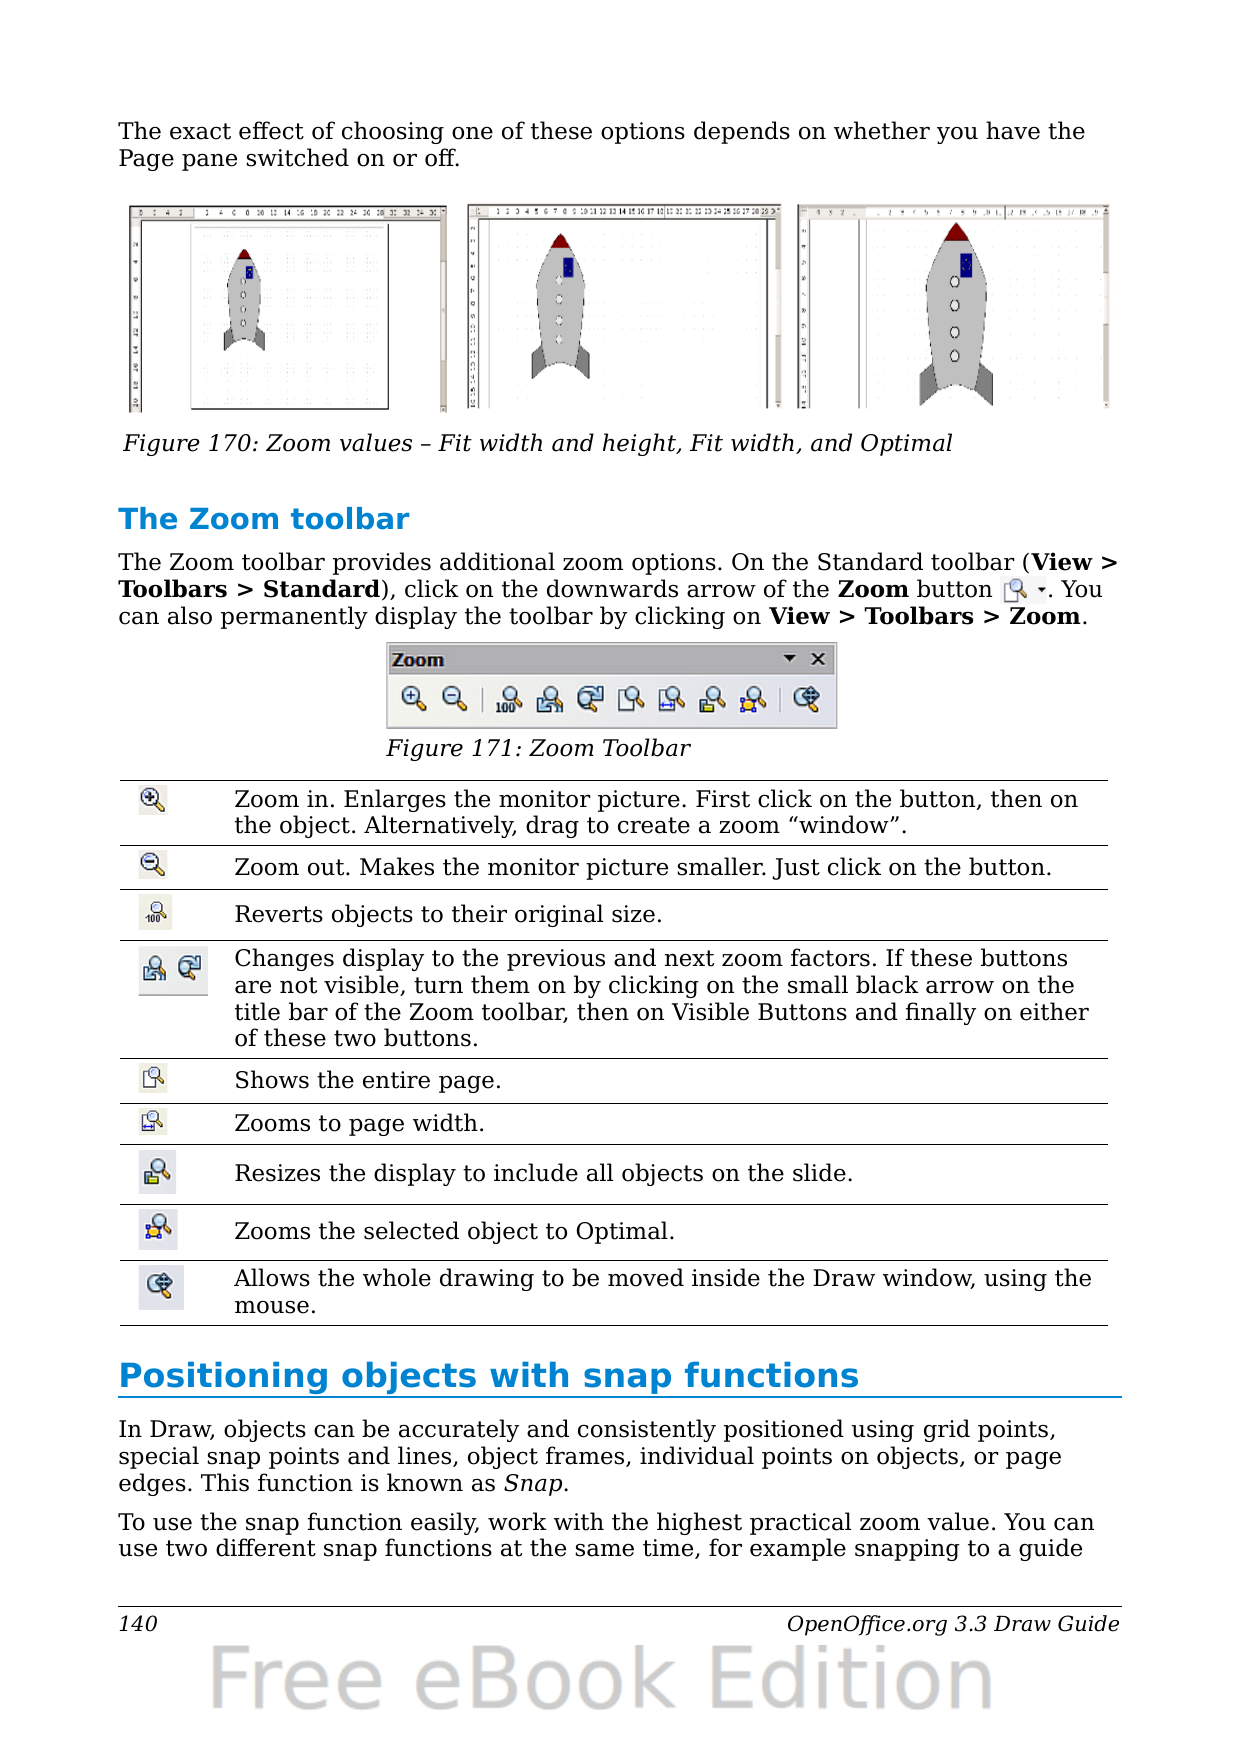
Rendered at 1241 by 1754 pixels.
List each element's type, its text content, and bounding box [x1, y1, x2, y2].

table_cell [120, 1145, 228, 1203]
table_cell [120, 941, 228, 1058]
table_cell [120, 1205, 228, 1260]
table_header [120, 781, 228, 845]
table_cell Reverts objects to their original size. [228, 890, 1108, 939]
picture [207, 1645, 994, 1713]
picture [138, 945, 208, 996]
table_cell Resizes the display to include all objects on the slide. [228, 1145, 1108, 1203]
subtitle Positioning objects with snap functions [118, 1357, 1122, 1396]
list Figure 170: Zoom values – Fit width and height, Fit width, and Optimal [123, 430, 1117, 456]
picture [123, 196, 1117, 424]
table_cell Zooms the selected object to Optimal. [228, 1205, 1108, 1260]
table_cell [120, 846, 228, 889]
subtitle The Zoom toolbar [118, 503, 1122, 537]
table_cell Allows the whole drawing to be moved inside the Draw window, using the mouse. [228, 1261, 1108, 1325]
picture [138, 850, 168, 879]
picture [386, 642, 838, 729]
table_cell Zoom out. Makes the monitor picture smaller. Just click on the button. [228, 846, 1108, 889]
picture [138, 894, 173, 930]
table_cell [120, 1059, 228, 1102]
table_cell Changes display to the previous and next zoom factors. If these buttons are not visible, turn them on by clicking on the small black arrow on the title bar of the Zoom toolbar, then on Visible Buttons and finally on either of these two buttons. [228, 941, 1108, 1058]
table_cell Zooms to page width. [228, 1104, 1108, 1144]
text The Zoom toolbar provides additional zoom options. On the Standard toolbar (View > Toolbars > Standard), click on the downwards arrow of the Zoom button . You can also permanently display the toolbar by clicking on View > Toolbars > Zoom. [118, 549, 1122, 630]
picture [138, 785, 168, 815]
picture [1000, 576, 1047, 604]
table_cell [120, 890, 228, 939]
picture [138, 1108, 168, 1135]
picture [138, 1265, 184, 1310]
text The exact effect of choosing one of these options depends on whether you have the Page pane switched on or off. [118, 118, 1122, 171]
text In Draw, objects can be accurately and consistently positioned using grid points, special snap points and lines, object frames, individual points on objects, or page edges. This function is known as Snap. [118, 1416, 1122, 1496]
table_header Zoom in. Enlarges the monitor picture. First click on the button, then on the object. Alternatively, drag to create a zoom “window”. [228, 781, 1108, 845]
table_cell Shows the entire page. [228, 1059, 1108, 1102]
text To use the snap function easily, work with the highest practical zoom value. You can use two different snap functions at the same time, for example snapping to a guide [118, 1509, 1122, 1562]
picture [138, 1063, 168, 1093]
picture [138, 1209, 178, 1250]
table_cell [120, 1104, 228, 1144]
table_cell [120, 1261, 228, 1325]
picture [138, 1150, 177, 1194]
text Figure 171: Zoom Toolbar [386, 735, 854, 762]
